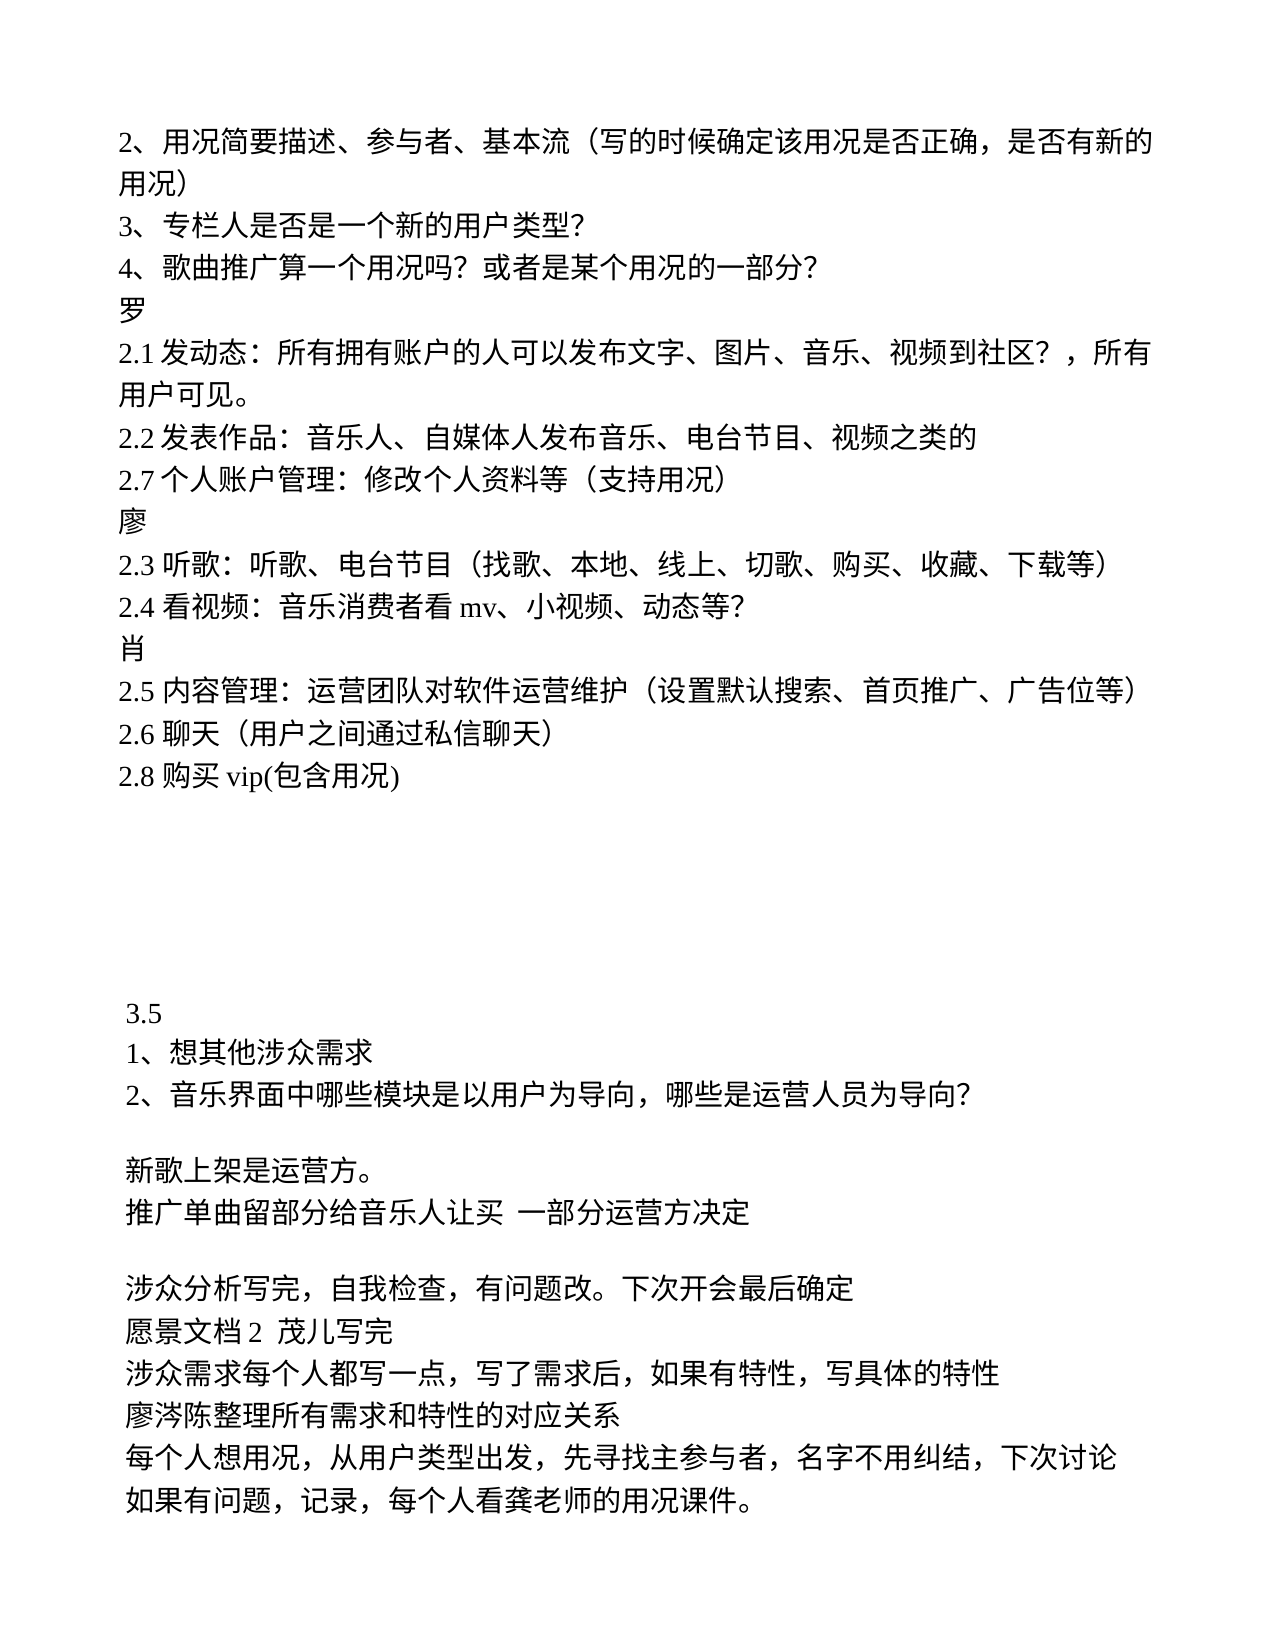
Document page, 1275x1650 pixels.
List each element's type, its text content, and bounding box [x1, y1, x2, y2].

text 罗 [118, 287, 1157, 329]
text 2.8 购买vip(包含用况) [118, 752, 1157, 795]
text 涉众分析写完，自我检查，有问题改。下次开会最后确定 [118, 1266, 1157, 1308]
text 2.1发动态：所有拥有账户的人可以发布文字、图片、音乐、视频到社区？，所有用户可见。 [118, 329, 1157, 414]
text 3、专栏人是否是一个新的用户类型？ [118, 203, 1157, 245]
text 廖 [118, 499, 1157, 541]
text 推广单曲留部分给音乐人让买 一部分运营方决定 [118, 1190, 1157, 1232]
text 如果有问题，记录，每个人看龚老师的用况课件。 [118, 1477, 1157, 1519]
text 每个人想用况，从用户类型出发，先寻找主参与者，名字不用纠结，下次讨论 [118, 1435, 1157, 1477]
text 2.5 内容管理：运营团队对软件运营维护（设置默认搜索、首页推广、广告位等） [118, 668, 1157, 710]
text 2、音乐界面中哪些模块是以用户为导向，哪些是运营人员为导向？ [118, 1072, 1157, 1114]
text 愿景文档2 茂儿写完 [118, 1308, 1157, 1350]
text 2.2发表作品：音乐人、自媒体人发布音乐、电台节目、视频之类的 [118, 414, 1157, 456]
text 2.4 看视频：音乐消费者看mv、小视频、动态等？ [118, 583, 1157, 626]
text 3.5 [118, 996, 1157, 1029]
text 2、用况简要描述、参与者、基本流（写的时候确定该用况是否正确，是否有新的用况） [118, 118, 1157, 203]
text 廖涔陈整理所有需求和特性的对应关系 [118, 1393, 1157, 1435]
text 2.6 聊天（用户之间通过私信聊天） [118, 710, 1157, 752]
text 新歌上架是运营方。 [118, 1148, 1157, 1190]
text 2.7个人账户管理：修改个人资料等（支持用况） [118, 456, 1157, 499]
text 1、想其他涉众需求 [118, 1029, 1157, 1072]
text 涉众需求每个人都写一点，写了需求后，如果有特性，写具体的特性 [118, 1350, 1157, 1393]
text 肖 [118, 626, 1157, 668]
text 2.3 听歌：听歌、电台节目（找歌、本地、线上、切歌、购买、收藏、下载等） [118, 541, 1157, 583]
text 4、歌曲推广算一个用况吗？或者是某个用况的一部分？ [118, 245, 1157, 287]
